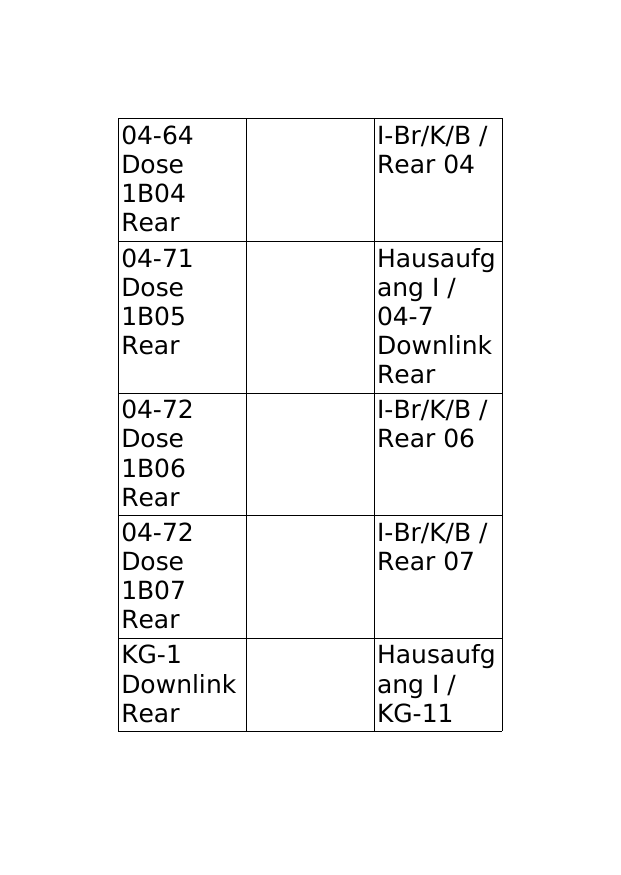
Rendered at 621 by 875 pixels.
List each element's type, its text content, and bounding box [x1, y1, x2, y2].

table_cell KG-1 Downlink Rear [119, 639, 246, 731]
table_cell [247, 119, 374, 241]
table_cell [247, 242, 374, 392]
table_cell I-Br/K/B / Rear 06 [375, 394, 502, 515]
table_cell [247, 394, 374, 515]
table_cell I-Br/K/B / Rear 07 [375, 516, 502, 638]
table_cell I-Br/K/B / Rear 04 [375, 119, 502, 241]
table_cell Hausaufgang I / KG-11 [375, 639, 502, 731]
table_cell 04-71 Dose 1B05 Rear [119, 242, 246, 392]
table_cell [247, 639, 374, 731]
table_cell 04-72 Dose 1B06 Rear [119, 394, 246, 515]
table_cell 04-64 Dose 1B04 Rear [119, 119, 246, 241]
table_cell 04-72 Dose 1B07 Rear [119, 516, 246, 638]
table_cell [247, 516, 374, 638]
table_cell Hausaufgang I / 04-7 Downlink Rear [375, 242, 502, 392]
